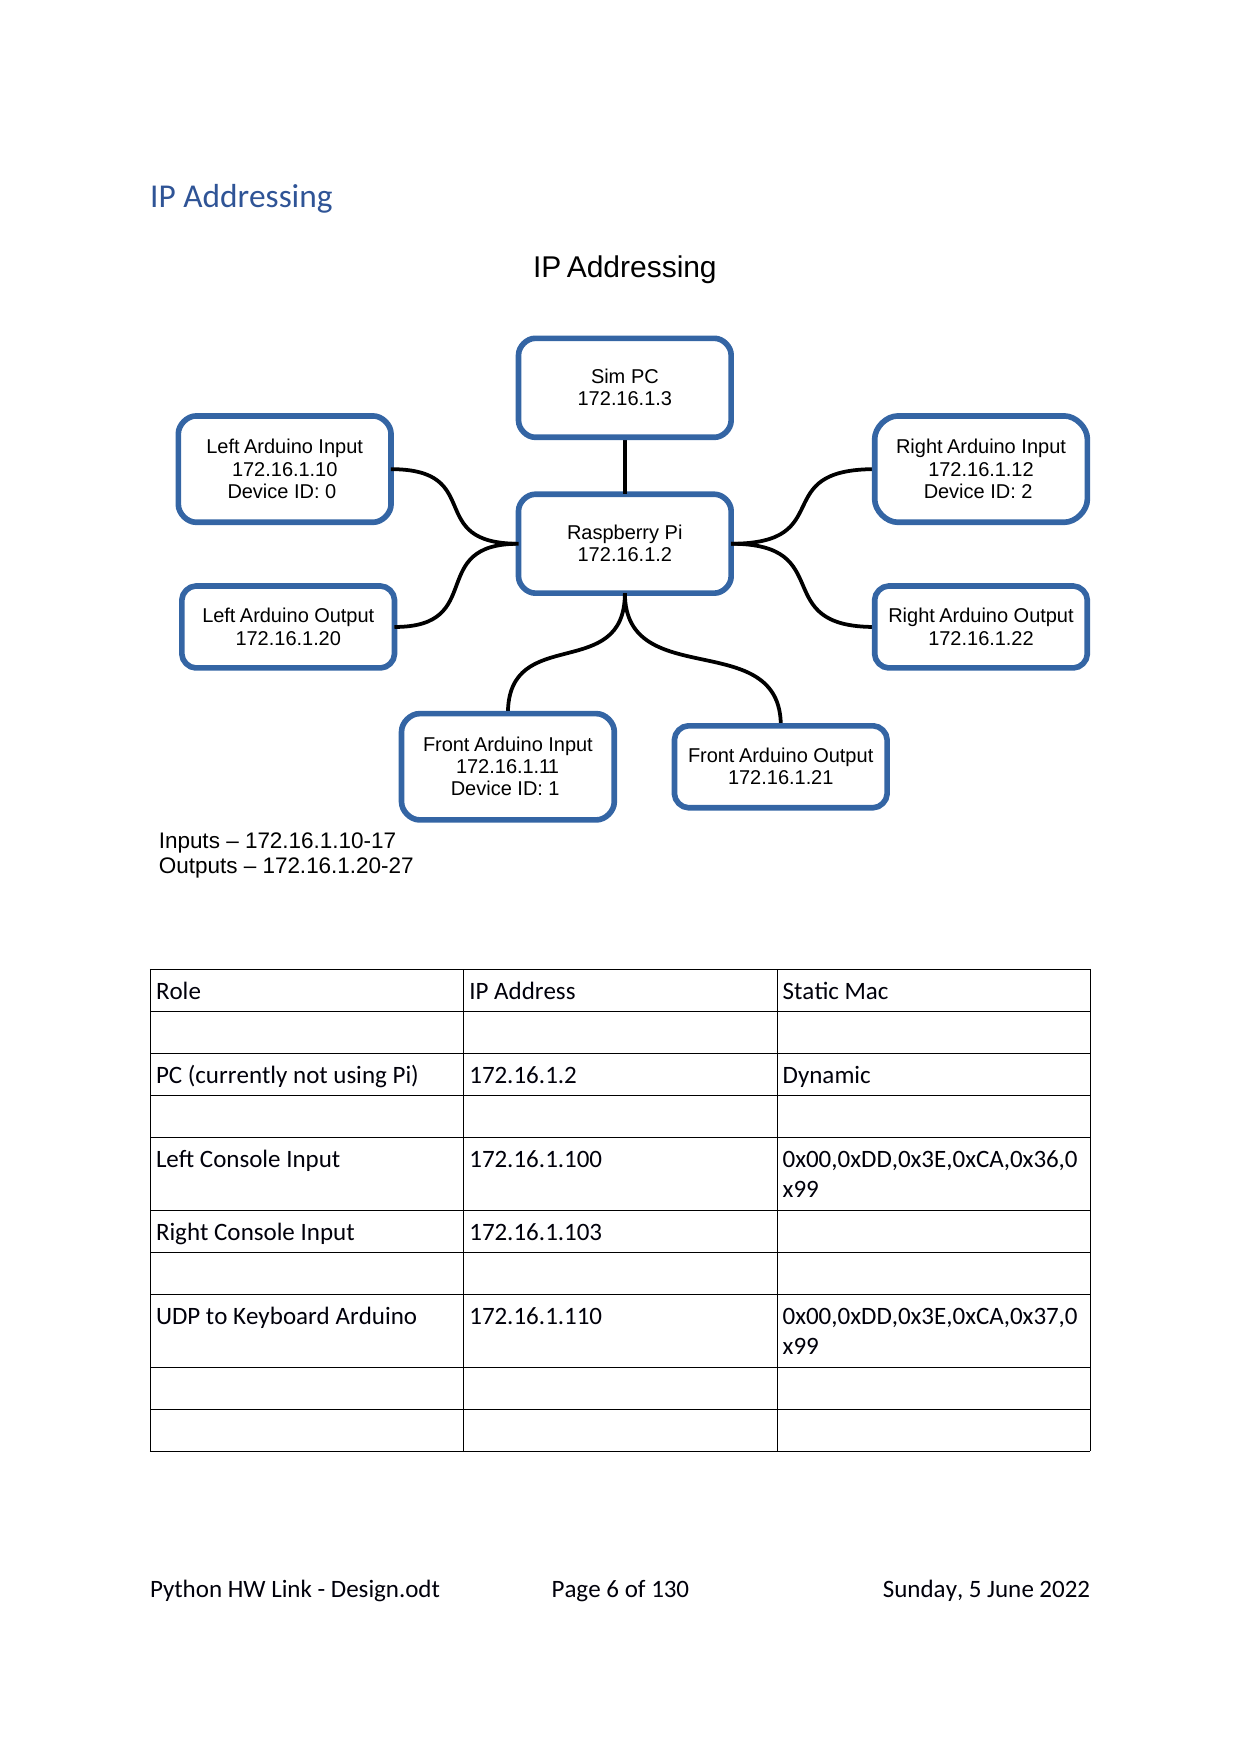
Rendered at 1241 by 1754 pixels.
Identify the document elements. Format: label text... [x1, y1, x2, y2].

table_cell [464, 1012, 777, 1053]
table_cell [778, 1410, 1090, 1451]
table_cell Right Console Input [151, 1211, 463, 1252]
table_cell [151, 1096, 463, 1137]
table_cell [151, 1012, 463, 1053]
table_cell [464, 1410, 777, 1451]
table_cell 172.16.1.100 [464, 1138, 777, 1210]
table_header Role [151, 970, 463, 1011]
table_cell [464, 1096, 777, 1137]
table_cell 172.16.1.110 [464, 1295, 777, 1367]
table_cell 0x00,0xDD,0x3E,0xCA,0x36,0x99 [778, 1138, 1090, 1210]
table_cell 0x00,0xDD,0x3E,0xCA,0x37,0x99 [778, 1295, 1090, 1367]
table_cell [778, 1368, 1090, 1409]
table_cell UDP to Keyboard Arduino [151, 1295, 463, 1367]
table_cell [778, 1253, 1090, 1294]
table_cell PC (currently not using Pi) [151, 1054, 463, 1095]
table_cell [464, 1253, 777, 1294]
table_cell 172.16.1.2 [464, 1054, 777, 1095]
table_cell [778, 1012, 1090, 1053]
table_header IP Address [464, 970, 777, 1011]
table_cell [464, 1368, 777, 1409]
subtitle IP Addressing [150, 175, 1090, 216]
table_cell 172.16.1.103 [464, 1211, 777, 1252]
table_cell [151, 1410, 463, 1451]
table_cell [778, 1096, 1090, 1137]
table_cell Dynamic [778, 1054, 1090, 1095]
table_cell [151, 1253, 463, 1294]
table_cell Left Console Input [151, 1138, 463, 1210]
table_cell [778, 1211, 1090, 1252]
table_cell [151, 1368, 463, 1409]
table_header Static Mac [778, 970, 1090, 1011]
